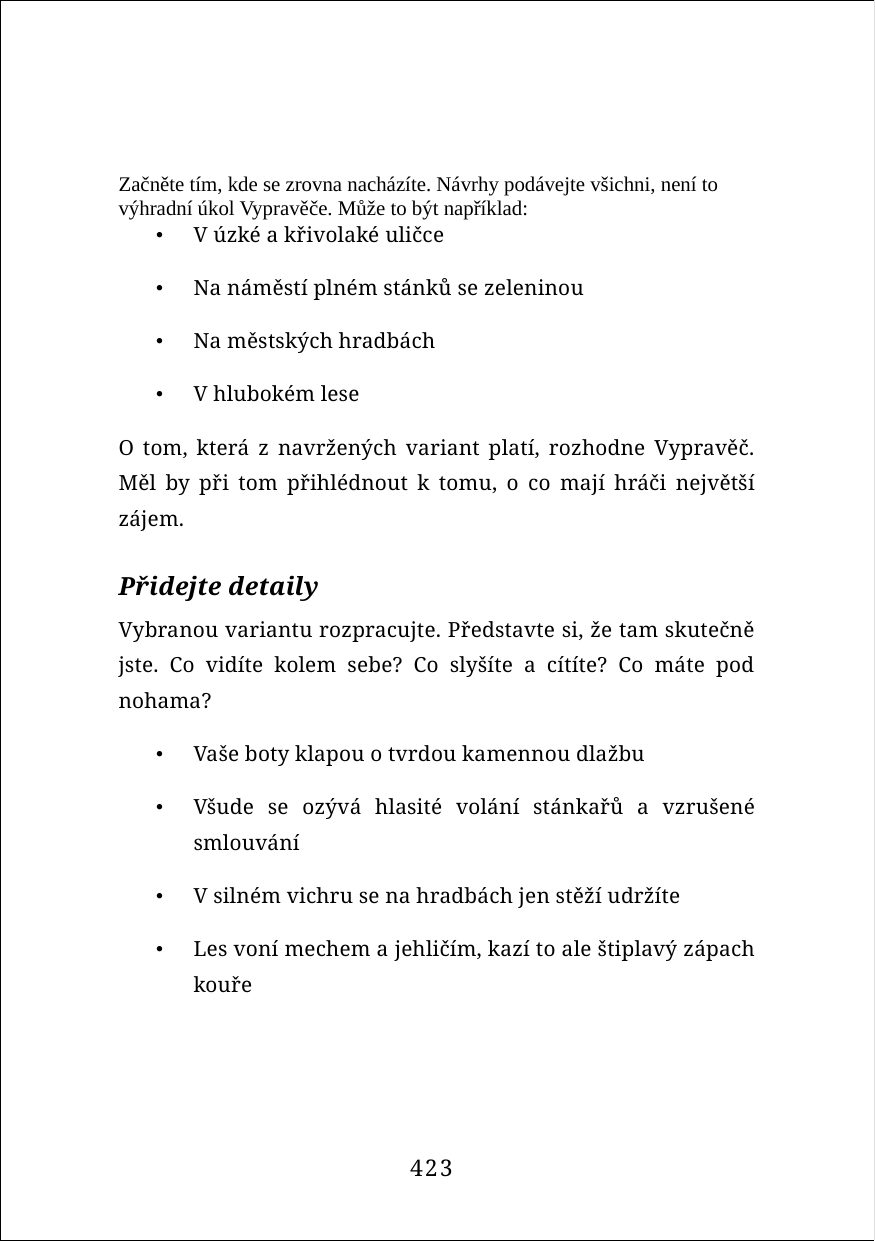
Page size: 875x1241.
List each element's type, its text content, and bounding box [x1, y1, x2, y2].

list Vaše boty klapou o tvrdou kamennou dlažbu [156, 739, 756, 767]
list Na městských hradbách [156, 326, 756, 355]
list V úzké a křivolaké uličce [156, 220, 756, 248]
text O tom, která z navržených variant platí, rozhodne Vypravěč. Měl by při tom přihlédnout k tomu, o co mají hráči největší zájem. [118, 433, 756, 532]
subtitle Přidejte detaily [118, 569, 756, 603]
list V silném vichru se na hradbách jen stěží udržíte [156, 881, 756, 909]
list Les voní mechem a jehličím, kazí to ale štiplavý zápach kouře [156, 934, 756, 998]
list V hlubokém lese [156, 379, 756, 408]
text Začněte tím, kde se zrovna nacházíte. Návrhy podávejte všichni, není to výhradní úkol Vypravěče. Může to být například: [118, 172, 756, 220]
list Na náměstí plném stánků se zeleninou [156, 273, 756, 302]
list Všude se ozývá hlasité volání stánkařů a vzrušené smlouvání [156, 792, 756, 856]
text Vybranou variantu rozpracujte. Představte si, že tam skutečně jste. Co vidíte kolem sebe? Co slyšíte a cítíte? Co máte pod nohama? [118, 615, 756, 714]
